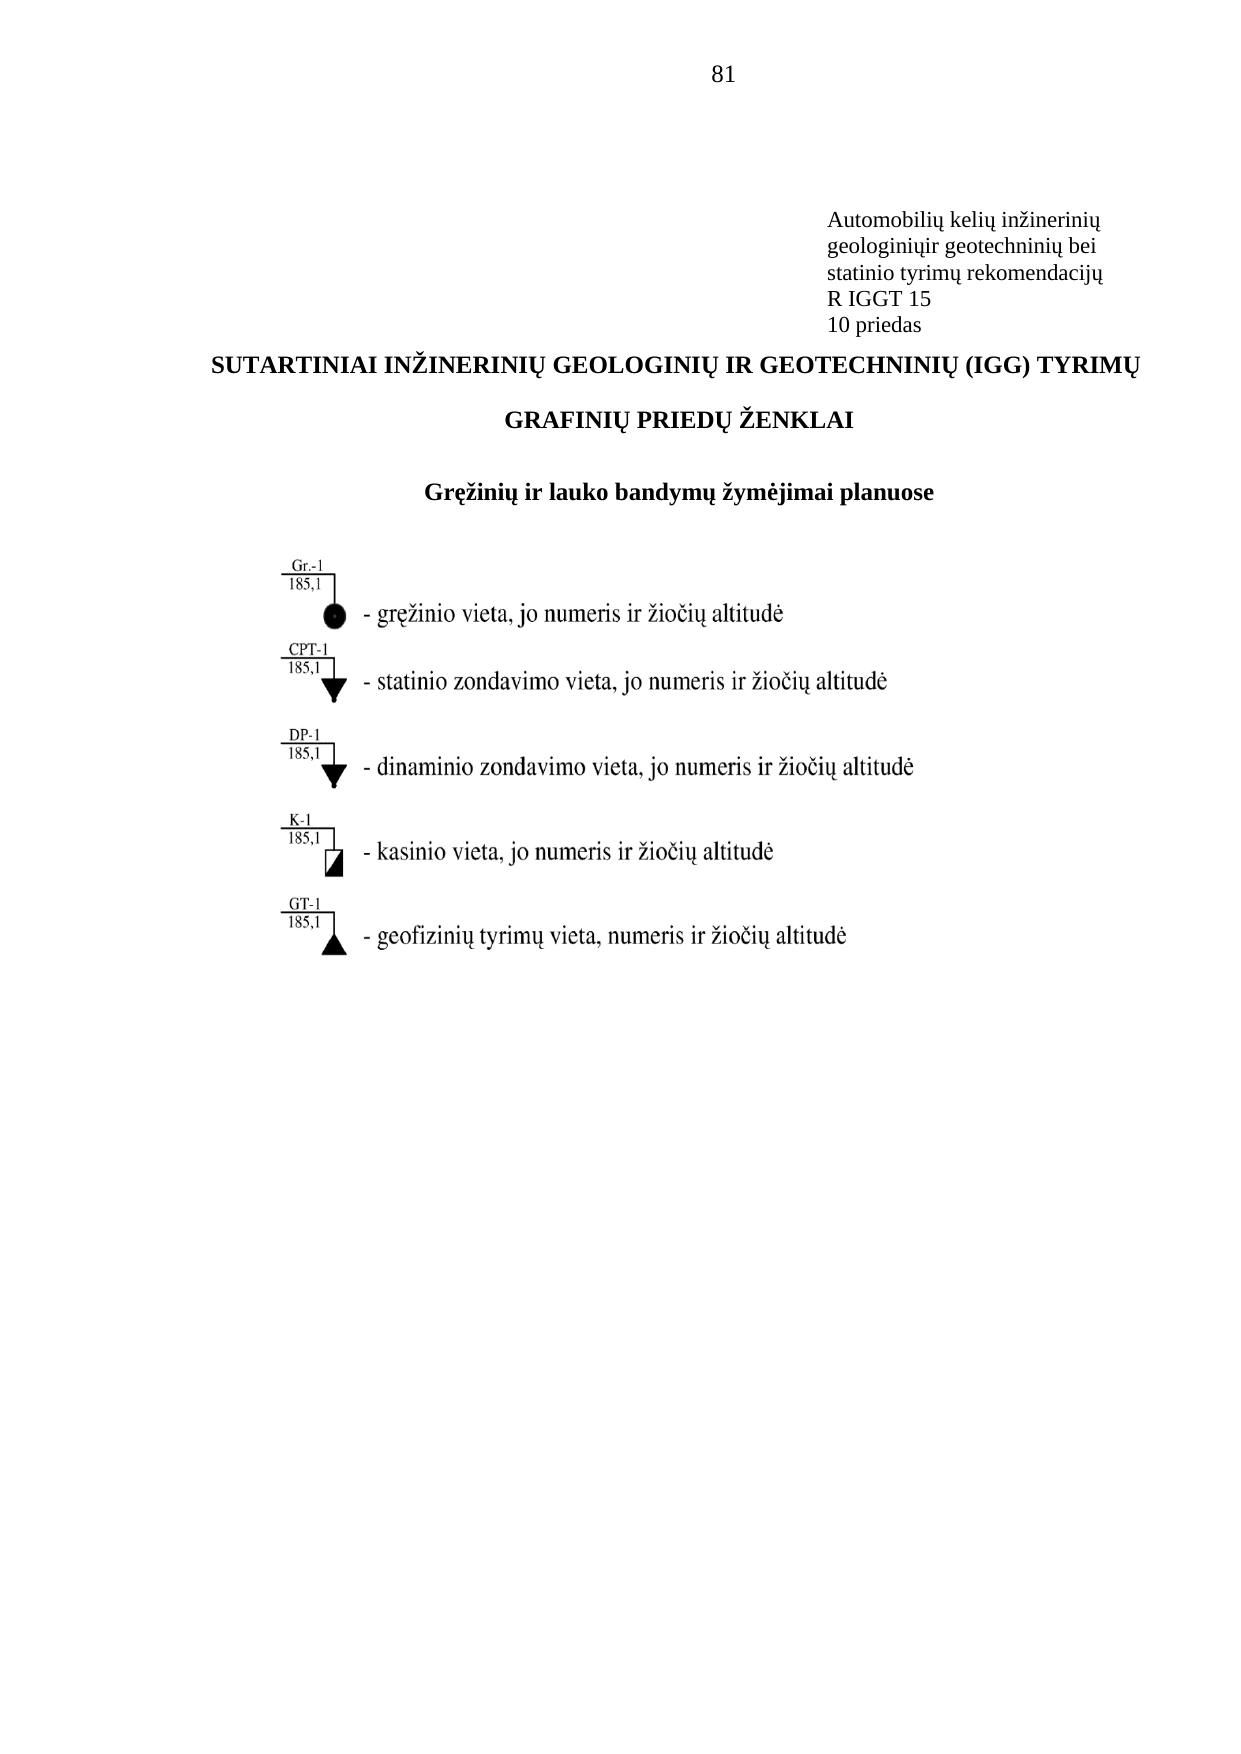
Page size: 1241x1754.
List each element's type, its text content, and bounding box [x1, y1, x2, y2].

text Gręžinių ir lauko bandymų žymėjimai planuose [177, 477, 1181, 505]
text statinio tyrimų rekomendacijų [827, 259, 1181, 285]
text R IGGT 15 [827, 285, 1181, 311]
text geologiniųir geotechninių bei [827, 232, 1181, 259]
text GRAFINIŲ PRIEDŲ ŽENKLAI [177, 405, 1181, 433]
text Automobilių kelių inžinerinių [827, 206, 1181, 232]
text SUTARTINIAI INŽINERINIŲ GEOLOGINIŲ IR GEOTECHNINIŲ (IGG) TYRIMŲ [177, 350, 1181, 378]
text 10 priedas [827, 311, 1181, 338]
